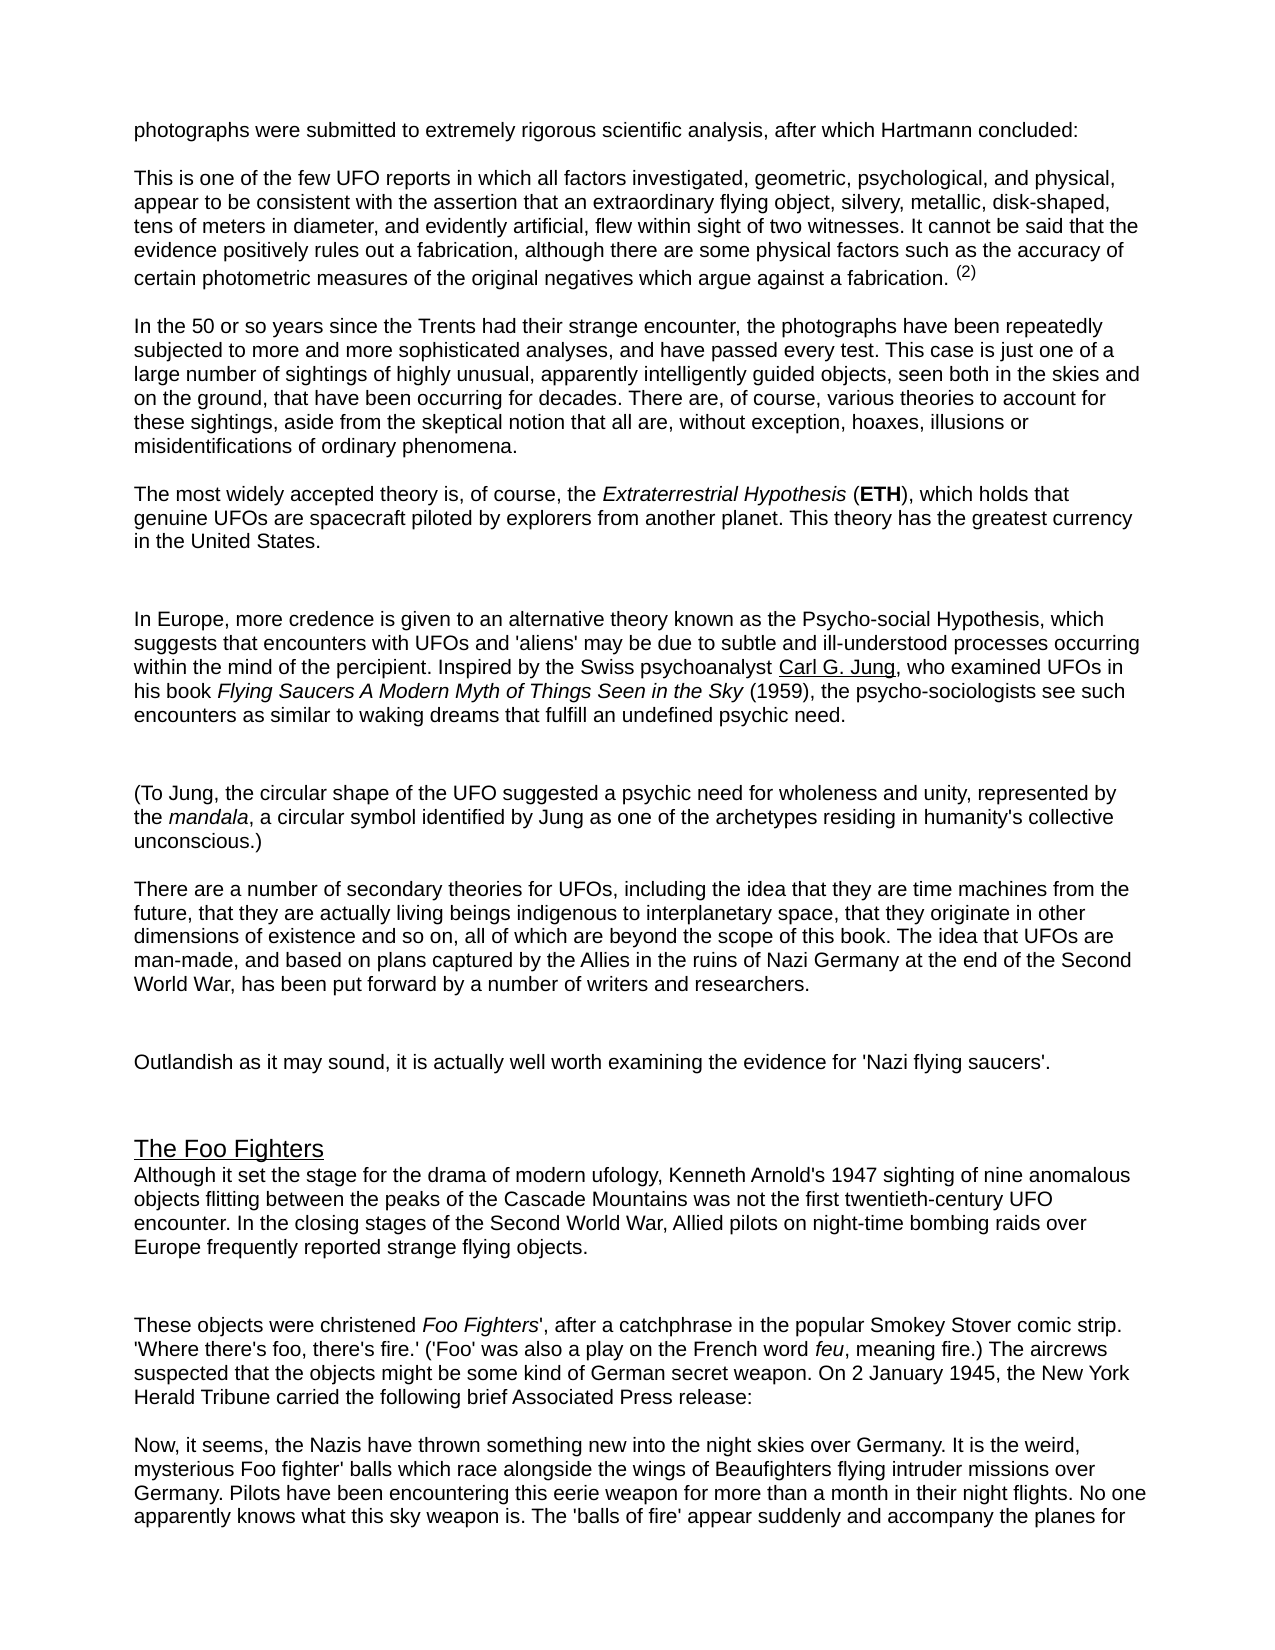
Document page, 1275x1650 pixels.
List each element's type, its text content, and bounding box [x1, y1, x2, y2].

text The Foo Fighters Although it set the stage for the drama of modern ufology, Kenneth Arnold's 1947 sighting of nine anomalous objects flitting between the peaks of the Cascade Mountains was not the first twentieth-century UFO encounter. In the closing stages of the Second World War, Allied pilots on night-time bombing raids over Europe frequently reported strange flying objects. [134, 1110, 1147, 1259]
text These objects were christened Foo Fighters', after a catchphrase in the popular Smokey Stover comic strip. 'Where there's foo, there's fire.' ('Foo' was also a play on the French word feu, meaning fire.) The aircrews suspected that the objects might be some kind of German secret weapon. On 2 January 1945, the New York Herald Tribune carried the following brief Associated Press release: Now, it seems, the Nazis have thrown something new into the night skies over Germany. It is the weird, mysterious Foo fighter' balls which race alongside the wings of Beaufighters flying intruder missions over Germany. Pilots have been encountering this eerie weapon for more than a month in their night flights. No one apparently knows what this sky weapon is. The 'balls of fire' appear suddenly and accompany the planes for [134, 1313, 1147, 1528]
text Outlandish as it may sound, it is actually well worth examining the evidence for 'Nazi flying saucers'. [134, 1050, 1147, 1098]
text photographs were submitted to extremely rigorous scientific analysis, after which Hartmann concluded: This is one of the few UFO reports in which all factors investigated, geometric, psychological, and physical, appear to be consistent with the assertion that an extraordinary flying object, silvery, metallic, disk-shaped, tens of meters in diameter, and evidently artificial, flew within sight of two witnesses. It cannot be said that the evidence positively rules out a fabrication, although there are some physical factors such as the accuracy of certain photometric measures of the original negatives which argue against a fabrication. (2) In the 50 or so years since the Trents had their strange encounter, the photographs have been repeatedly subjected to more and more sophisticated analyses, and have passed every test. This case is just one of a large number of sightings of highly unusual, apparently intelligently guided objects, seen both in the skies and on the ground, that have been occurring for decades. There are, of course, various theories to account for these sightings, aside from the skeptical notion that all are, without exception, hoaxes, illusions or misidentifications of ordinary phenomena. The most widely accepted theory is, of course, the Extraterrestrial Hypothesis (ETH), which holds that genuine UFOs are spacecraft piloted by explorers from another planet. This theory has the greatest currency in the United States. [134, 118, 1147, 553]
text (To Jung, the circular shape of the UFO suggested a psychic need for wholeness and unity, represented by the mandala, a circular symbol identified by Jung as one of the archetypes residing in humanity's collective unconscious.) There are a number of secondary theories for UFOs, including the idea that they are time machines from the future, that they are actually living beings indigenous to interplanetary space, that they originate in other dimensions of existence and so on, all of which are beyond the scope of this book. The idea that UFOs are man-made, and based on plans captured by the Allies in the ruins of Nazi Germany at the end of the Second World War, has been put forward by a number of writers and researchers. [134, 781, 1147, 996]
text In Europe, more credence is given to an alternative theory known as the Psycho-social Hypothesis, which suggests that encounters with UFOs and 'aliens' may be due to subtle and ill-understood processes occurring within the mind of the percipient. Inspired by the Swiss psychoanalyst Carl G. Jung, who examined UFOs in his book Flying Saucers A Modern Myth of Things Seen in the Sky (1959), the psycho-sociologists see such encounters as similar to waking dreams that fulfill an undefined psychic need. [134, 607, 1147, 727]
